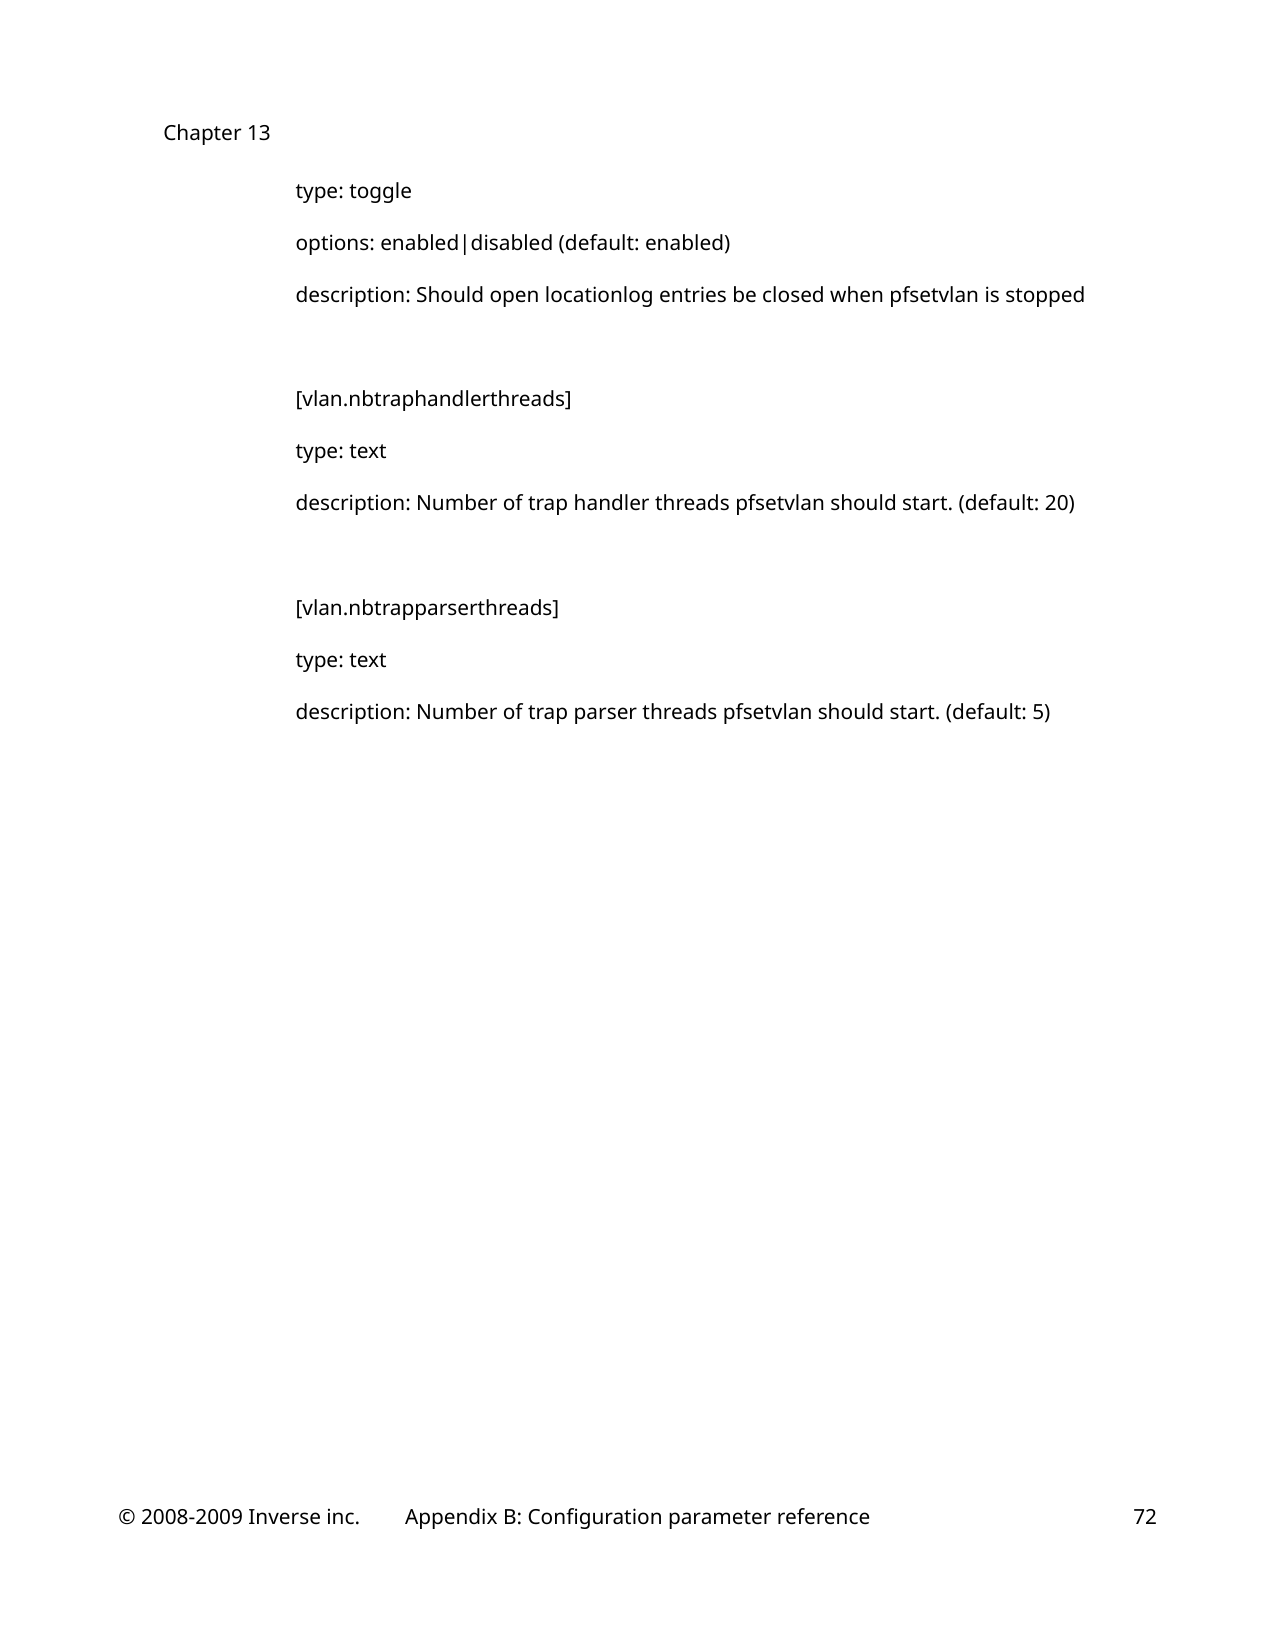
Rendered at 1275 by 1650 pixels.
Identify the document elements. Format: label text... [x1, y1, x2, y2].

text [vlan.nbtrapparserthreads] [295, 593, 1157, 621]
text description: Number of trap parser threads pfsetvlan should start. (default: 5) [295, 697, 1157, 725]
text type: text [295, 436, 1157, 465]
text description: Number of trap handler threads pfsetvlan should start. (default: 20) [295, 488, 1157, 517]
text type: text [295, 645, 1157, 673]
text type: toggle [295, 176, 1157, 204]
text options: enabled|disabled (default: enabled) [295, 228, 1157, 257]
text description: Should open locationlog entries be closed when pfsetvlan is stopped [295, 280, 1157, 309]
text [vlan.nbtraphandlerthreads] [295, 384, 1157, 413]
